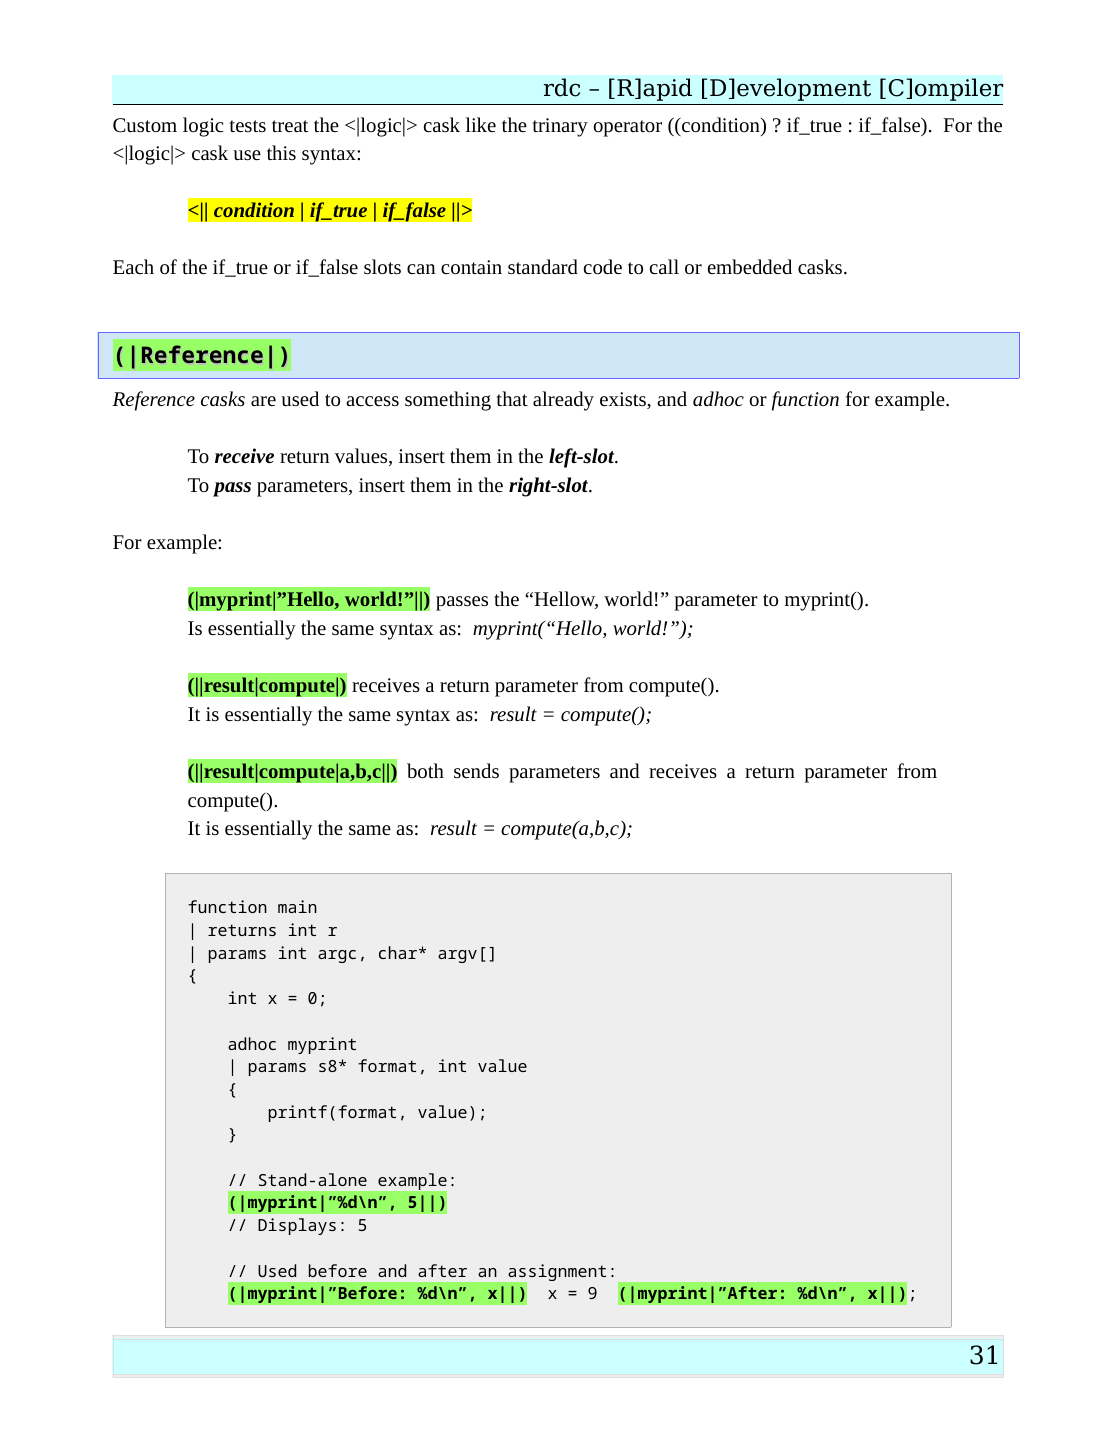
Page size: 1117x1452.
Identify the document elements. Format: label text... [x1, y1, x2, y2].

text To receive return values, insert them in the left-slot. To pass parameters, insert them in the right-slot. [187, 444, 938, 497]
text (||result|compute|) receives a return parameter from compute(). It is essentially the same syntax as: result = compute(); [187, 673, 938, 726]
text Custom logic tests treat the <|logic|> cask like the trinary operator ((condition) ? if_true : if_false). For the <|logic|> cask use this syntax: [112, 112, 1003, 165]
text <|| condition | if_true | if_false ||> [187, 198, 938, 222]
text (|myprint|”Hello, world!”||) passes the “Hellow, world!” parameter to myprint(). Is essentially the same syntax as: myprint(“Hello, world!”); [187, 587, 938, 640]
text For example: [112, 530, 1003, 554]
text function main | returns int r | params int argc, char* argv[] { int x = 0; adhoc myprint | params s8* format, int value { printf(format, value); } // Stand-alone example: (|myprint|”%d\n”, 5||) // Displays: 5 // Used before and after an assignment: (|myprint|”Before: %d\n”, x||) x = 9 (|myprint|”After: %d\n”, x||); [166, 874, 951, 1327]
text (||result|compute|a,b,c||) both sends parameters and receives a return parameter from compute(). It is essentially the same as: result = compute(a,b,c); [187, 759, 938, 840]
text Each of the if_true or if_false slots can contain standard code to call or embedded casks. [112, 255, 1003, 279]
subtitle (|Reference|) [99, 333, 1019, 378]
text Reference casks are used to access something that already exists, and adhoc or function for example. [112, 387, 1003, 411]
